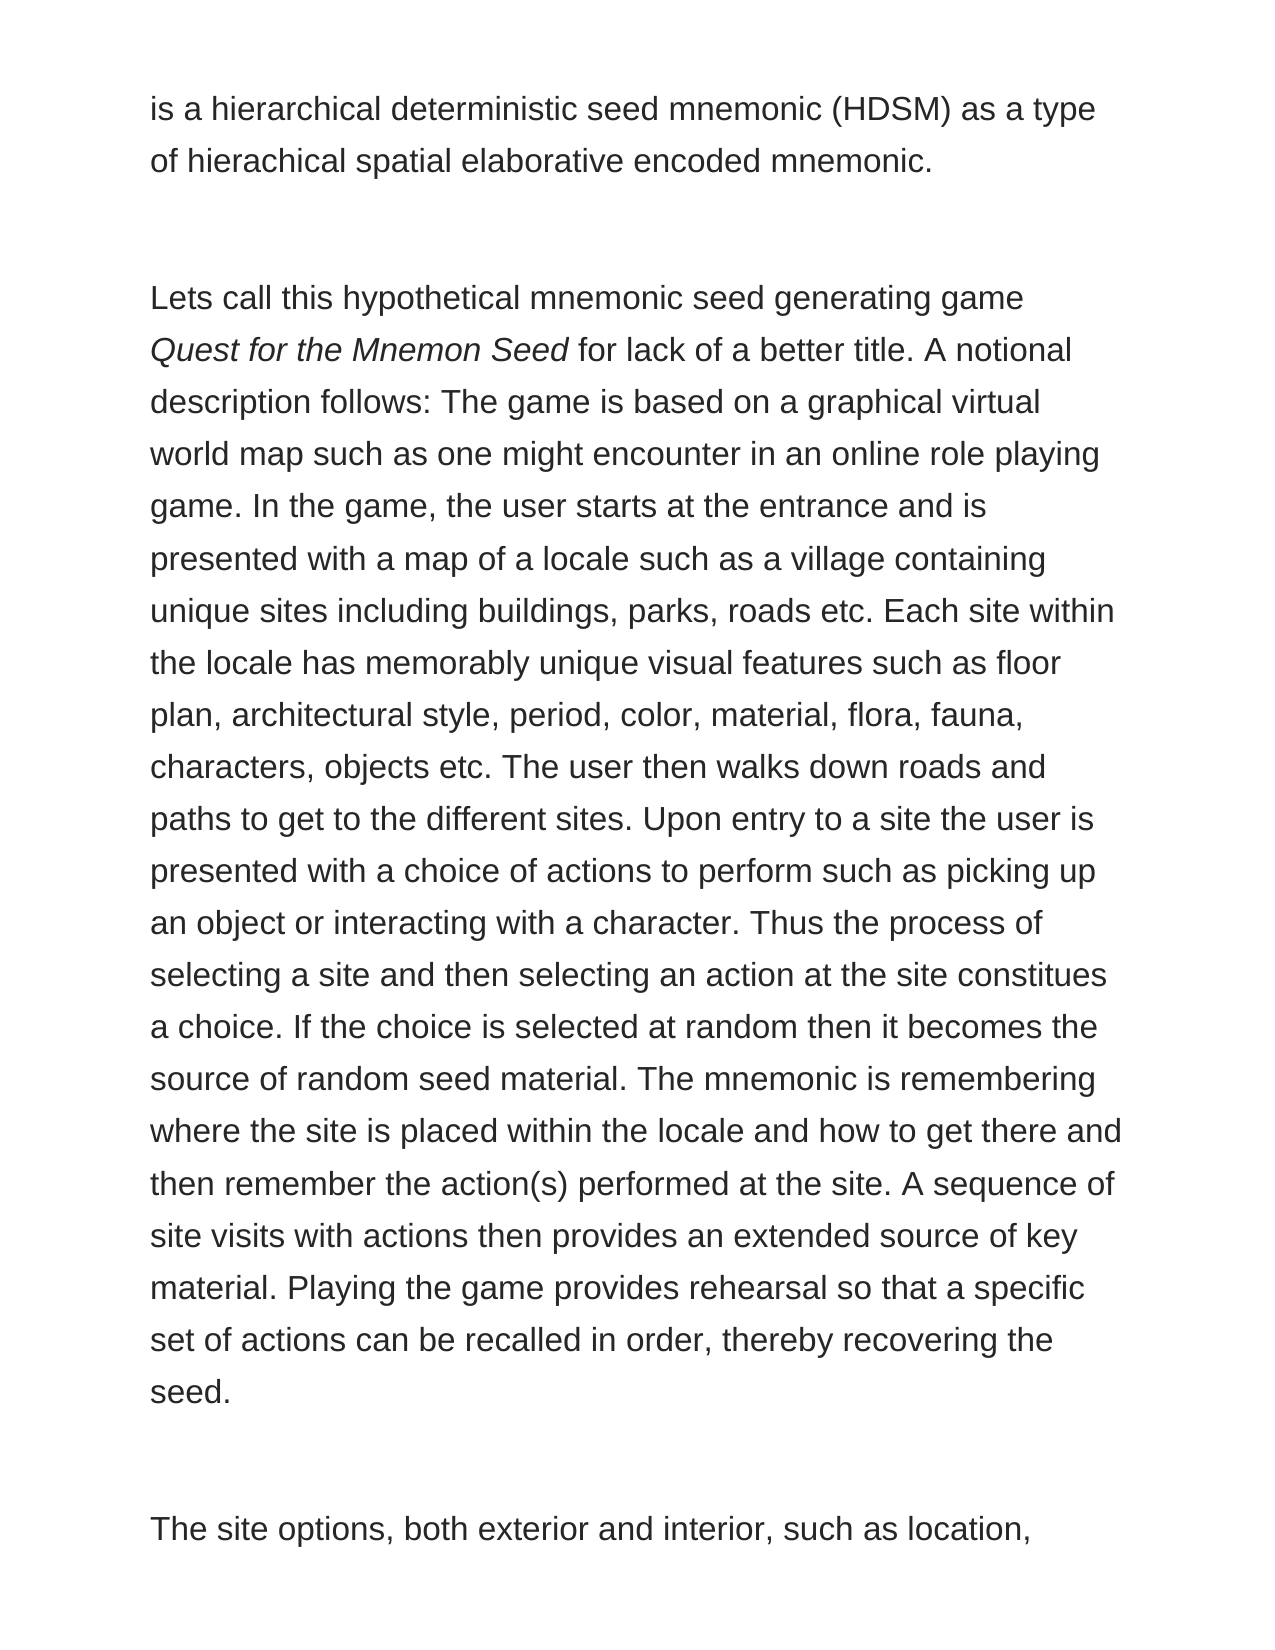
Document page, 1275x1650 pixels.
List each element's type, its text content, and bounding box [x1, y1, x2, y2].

text The site options, both exterior and interior, such as location, [150, 1496, 1125, 1548]
text is a hierarchical deterministic seed mnemonic (HDSM) as a type of hierachical spatial elaborative encoded mnemonic. [150, 75, 1125, 179]
text Lets call this hypothetical mnemonic seed generating game Quest for the Mnemon Seed for lack of a better title. A notional description follows: The game is based on a graphical virtual world map such as one might encounter in an online role playing game. In the game, the user starts at the entrance and is presented with a map of a locale such as a village containing unique sites including buildings, parks, roads etc. Each site within the locale has memorably unique visual features such as floor plan, architectural style, period, color, material, flora, fauna, characters, objects etc. The user then walks down roads and paths to get to the different sites. Upon entry to a site the user is presented with a choice of actions to perform such as picking up an object or interacting with a character. Thus the process of selecting a site and then selecting an action at the site constitues a choice. If the choice is selected at random then it becomes the source of random seed material. The mnemonic is remembering where the site is placed within the locale and how to get there and then remember the action(s) performed at the site. A sequence of site visits with actions then provides an extended source of key material. Playing the game provides rehearsal so that a specific set of actions can be recalled in order, thereby recovering the seed. [150, 264, 1125, 1410]
